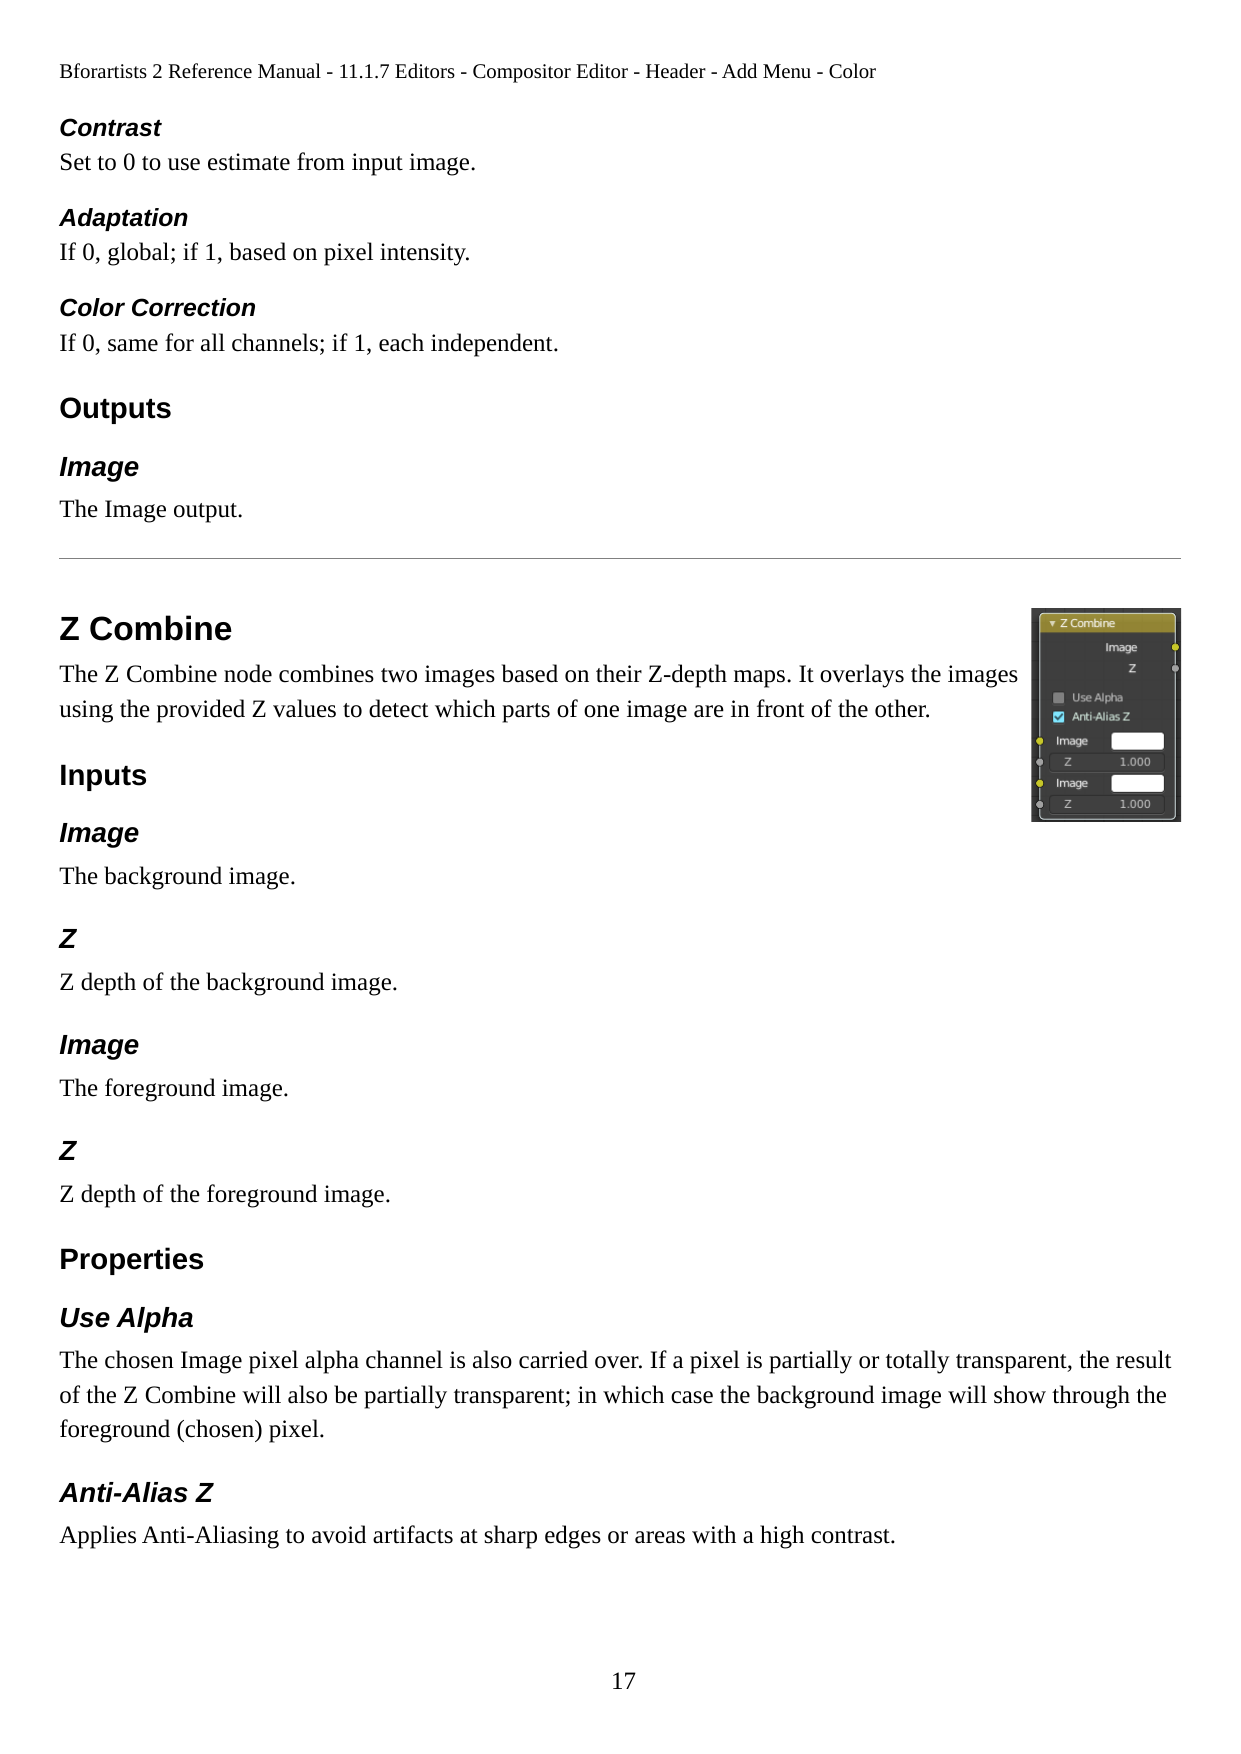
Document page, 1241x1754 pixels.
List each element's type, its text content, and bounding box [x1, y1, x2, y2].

text If 0, global; if 1, based on pixel intensity. [59, 237, 1181, 266]
subtitle Contrast [59, 113, 1181, 141]
subtitle Use Alpha [59, 1301, 1181, 1333]
subtitle Color Correction [59, 293, 1181, 321]
subtitle Inputs [59, 758, 1031, 791]
subtitle Image [59, 816, 1181, 848]
text The background image. [59, 861, 1181, 889]
text If 0, same for all channels; if 1, each independent. [59, 328, 1181, 356]
subtitle Adaptation [59, 203, 1181, 231]
subtitle Image [59, 1028, 1181, 1060]
text Z depth of the background image. [59, 967, 1181, 996]
picture [1031, 608, 1182, 822]
text Applies Anti-Aliasing to avoid artifacts at sharp edges or areas with a high contrast. [59, 1520, 1181, 1549]
subtitle Properties [59, 1242, 1181, 1276]
text The chosen Image pixel alpha channel is also carried over. If a pixel is partially or totally transparent, the result of the Z Combine will also be partially transparent; in which case the background image will show through the foreground (chosen) pixel. [59, 1345, 1181, 1443]
text The foreground image. [59, 1073, 1181, 1101]
text Z depth of the foreground image. [59, 1179, 1181, 1207]
subtitle Z Combine [59, 608, 1031, 647]
text The Z Combine node combines two images based on their Z-depth maps. It overlays the images using the provided Z values to detect which parts of one image are in front of the other. [59, 659, 1031, 723]
text Set to 0 to use estimate from input image. [59, 147, 1181, 176]
subtitle Z [59, 922, 1181, 954]
subtitle Outputs [59, 391, 1181, 425]
subtitle Image [59, 450, 1181, 482]
subtitle Anti-Alias Z [59, 1476, 1181, 1508]
text The Image output. [59, 494, 1181, 523]
subtitle Z [59, 1134, 1181, 1166]
